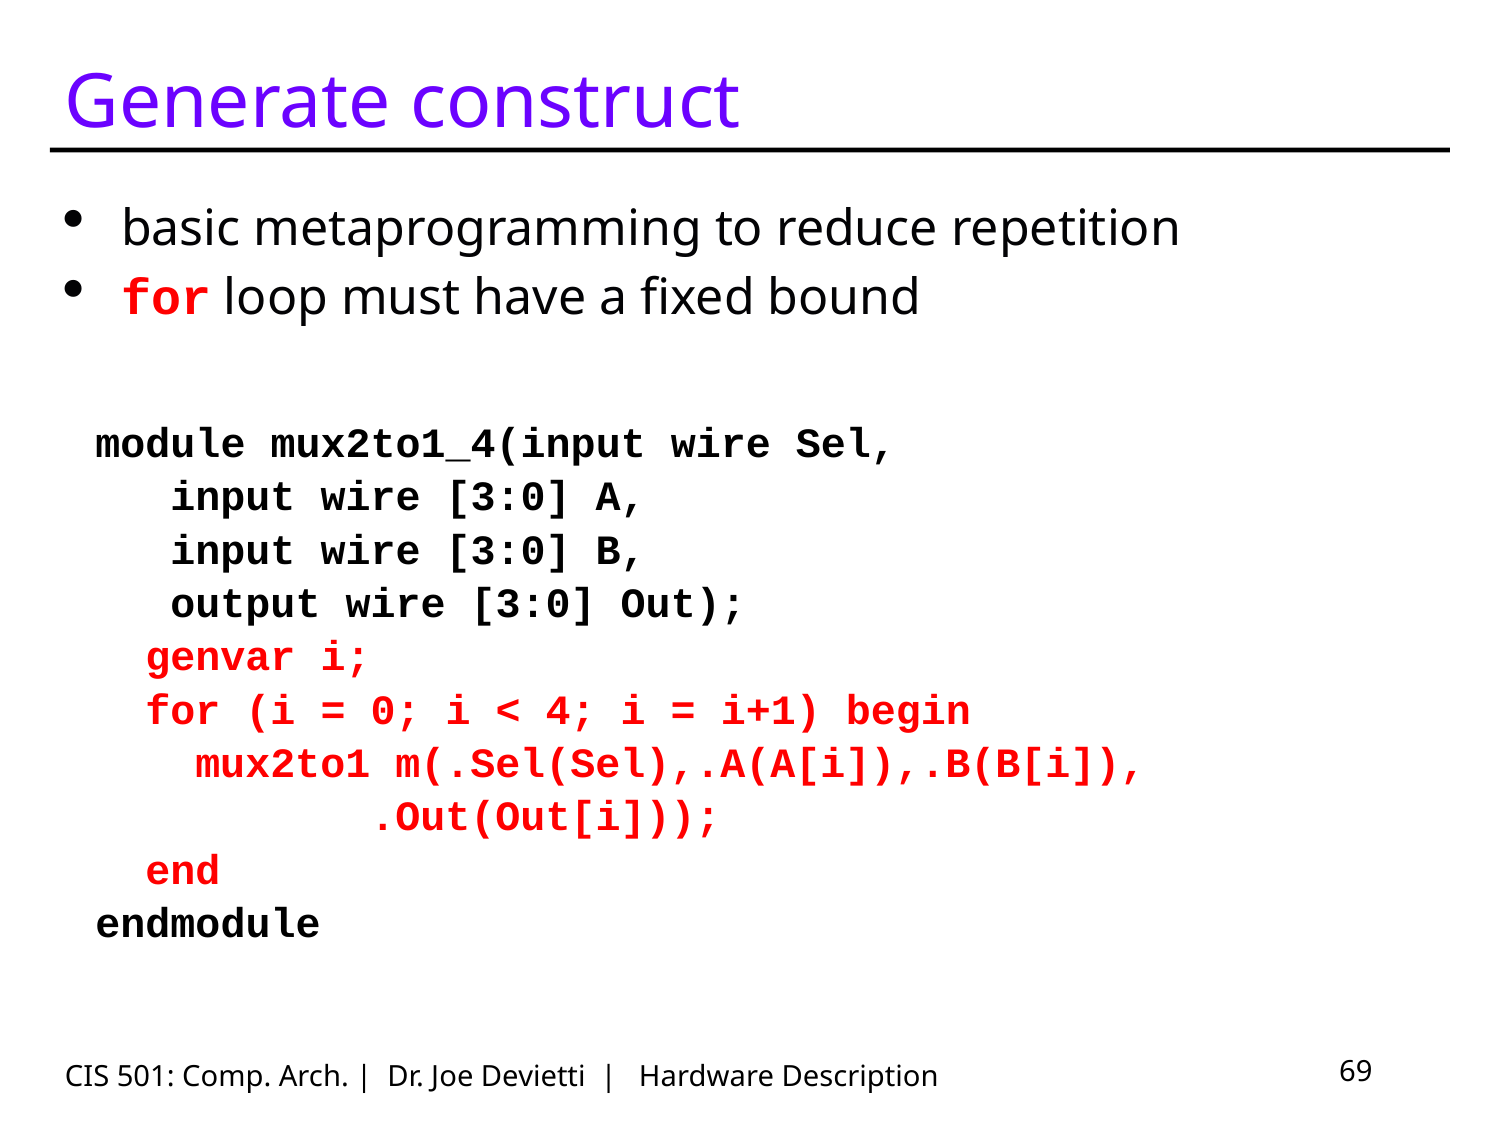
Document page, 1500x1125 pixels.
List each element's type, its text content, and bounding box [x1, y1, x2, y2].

text_box Generate construct [49, 37, 1375, 150]
text_box [1074, 1049, 1388, 1100]
text_box basic metaprogramming to reduce repetition for loop must have a fixed bound [49, 187, 1450, 1025]
text_box CIS 501: Comp. Arch. | Dr. Joe Devietti | Hardware Description [49, 1049, 988, 1100]
text_box module mux2to1_4(input wire Sel, input wire [3:0] A, input wire [3:0] B, output wire [3:0] Out); genvar i; for (i = 0; i < 4; i = i+1) begin mux2to1 m(.Sel(Sel),.A(A[i]),.B(B[i]), .Out(Out[i])); end endmodule [5, 414, 1161, 954]
